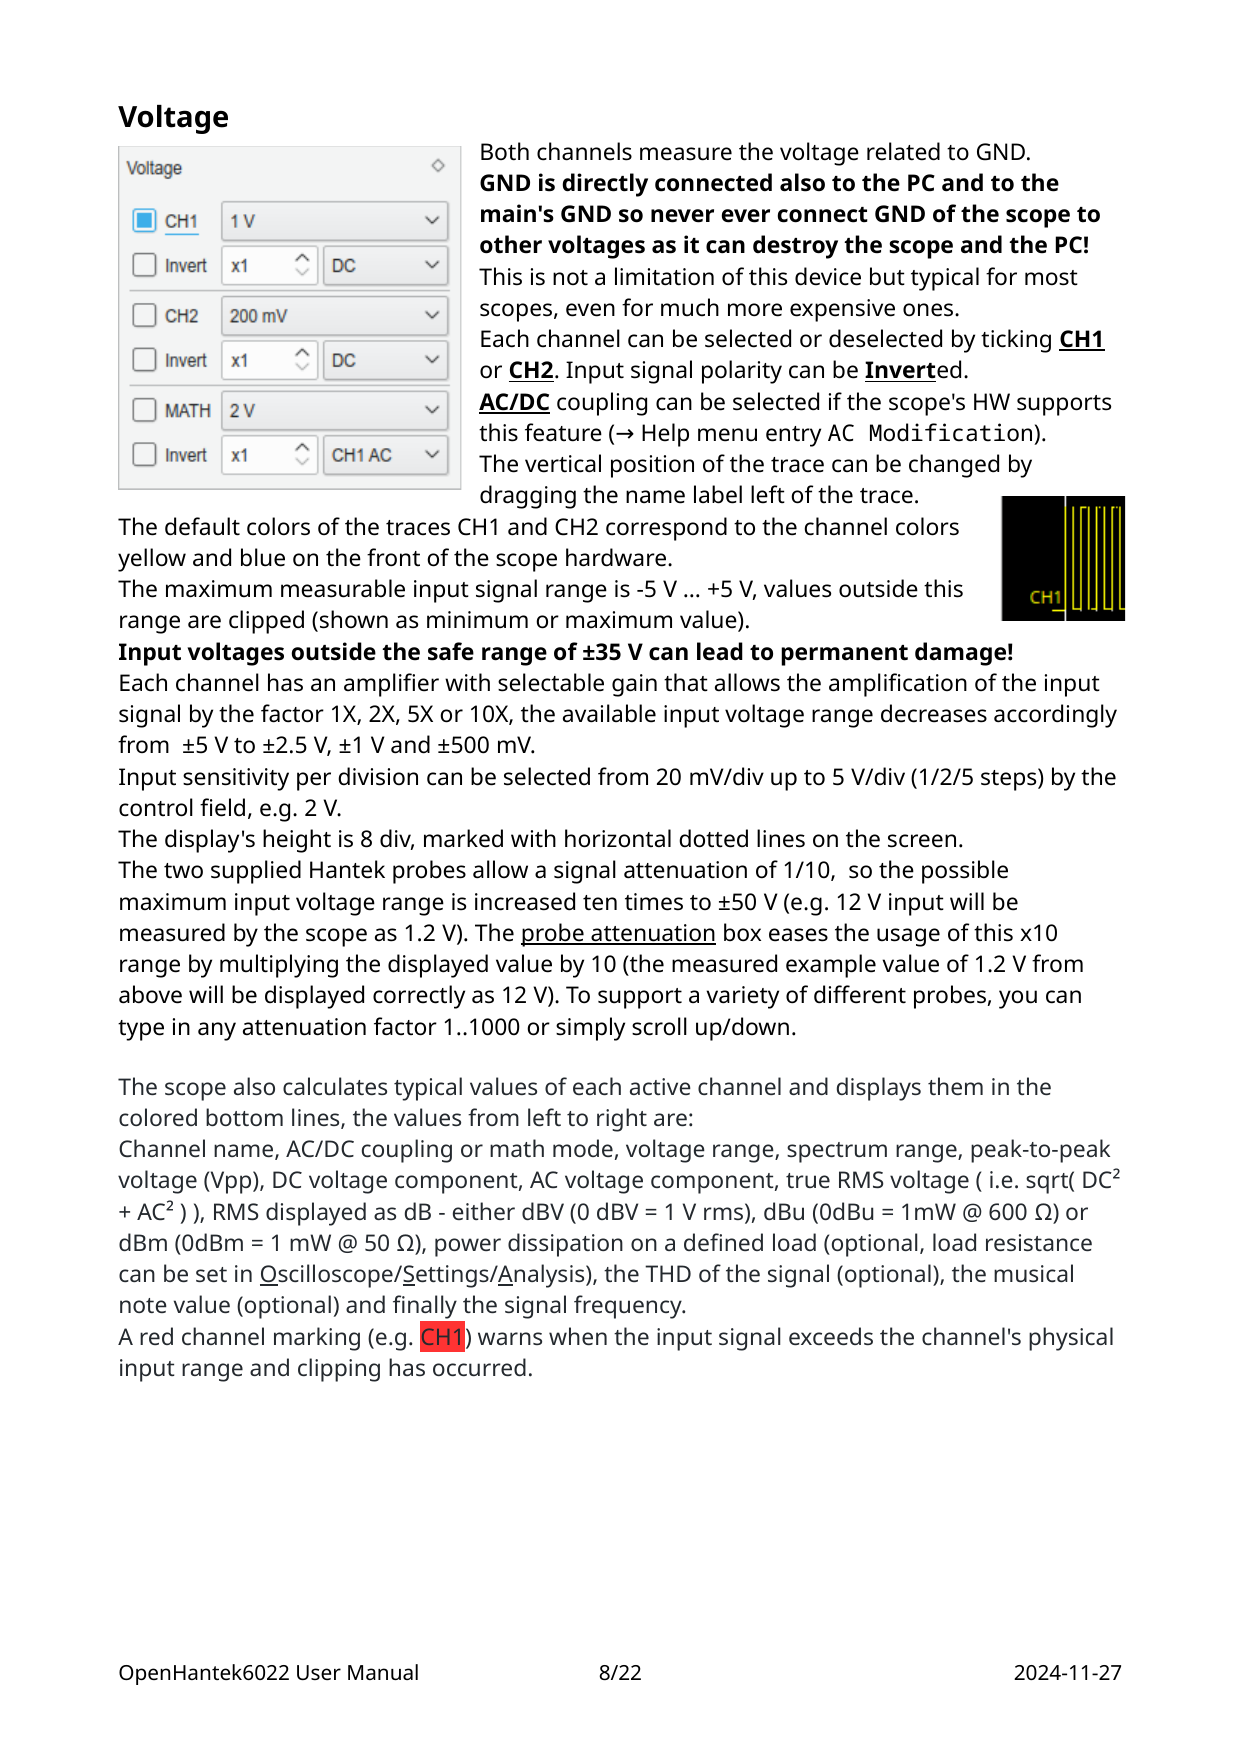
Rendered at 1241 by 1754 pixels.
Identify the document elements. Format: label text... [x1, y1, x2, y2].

text Each channel can be selected or deselected by ticking CH1 or CH2. Input signal polarity can be Inverted. [462, 323, 1122, 386]
text The default colors of the traces CH1 and CH2 correspond to the channel colors yellow and blue on the front of the scope hardware. [118, 511, 1000, 573]
text GND is directly connected also to the PC and to the main's GND so never ever connect GND of the scope to other voltages as it can destroy the scope and the PC! [462, 167, 1122, 261]
picture [1000, 496, 1024, 602]
text A red channel marking (e.g. CH1) warns when the input signal exceeds the channel's physical input range and clipping has occurred. [118, 1321, 1122, 1383]
text Channel name, AC/DC coupling or math mode, voltage range, spectrum range, peak-to-peak voltage (Vpp), DC voltage component, AC voltage component, true RMS voltage ( i.e. sqrt( DC² + AC² ) ), RMS displayed as dB - either dBV (0 dBV = 1 V rms), dBu (0dBu = 1mW @ 600 Ω) or dBm (0dBm = 1 mW @ 50 Ω), power dissipation on a defined load (optional, load resistance can be set in Oscilloscope/Settings/Analysis), the THD of the signal (optional), the musical note value (optional) and finally the signal frequency. [118, 1133, 1122, 1321]
text The display's height is 8 div, marked with horizontal dotted lines on the screen. [118, 823, 1122, 854]
text The two supplied Hantek probes allow a signal attenuation of 1/10, so the possible maximum input voltage range is increased ten times to ±50 V (e.g. 12 V input will be measured by the scope as 1.2 V). The probe attenuation box eases the usage of this x10 range by multiplying the displayed value by 10 (the measured example value of 1.2 V from above will be displayed correctly as 12 V). To support a variety of different probes, you can type in any attenuation factor 1..1000 or simply scroll up/down. [118, 854, 1122, 1042]
text This is not a limitation of this device but typical for most scopes, even for much more expensive ones. [462, 261, 1122, 323]
text Input voltages outside the safe range of ±35 V can lead to permanent damage! [118, 636, 1122, 667]
subtitle Voltage [118, 96, 1122, 136]
text The scope also calculates typical values of each active channel and displays them in the colored bottom lines, the values from left to right are: [118, 1071, 1122, 1133]
text Both channels measure the voltage related to GND. [118, 136, 1122, 167]
text [1024, 511, 1122, 573]
text Input sensitivity per division can be selected from 20 mV/div up to 5 V/div (1/2/5 steps) by the control field, e.g. 2 V. [118, 761, 1122, 823]
text The maximum measurable input signal range is -5 V … +5 V, values outside this range are clipped (shown as minimum or maximum value). [118, 573, 1122, 636]
text AC/DC coupling can be selected if the scope's HW supports this feature (→ Help menu entry AC Modification). [462, 386, 1122, 448]
text The vertical position of the trace can be changed by dragging the name label left of the trace. [118, 448, 1122, 511]
text Each channel has an amplifier with selectable gain that allows the amplification of the input signal by the factor 1X, 2X, 5X or 10X, the available input voltage range decreases accordingly from ±5 V to ±2.5 V, ±1 V and ±500 mV. [118, 667, 1122, 761]
picture [118, 146, 462, 490]
